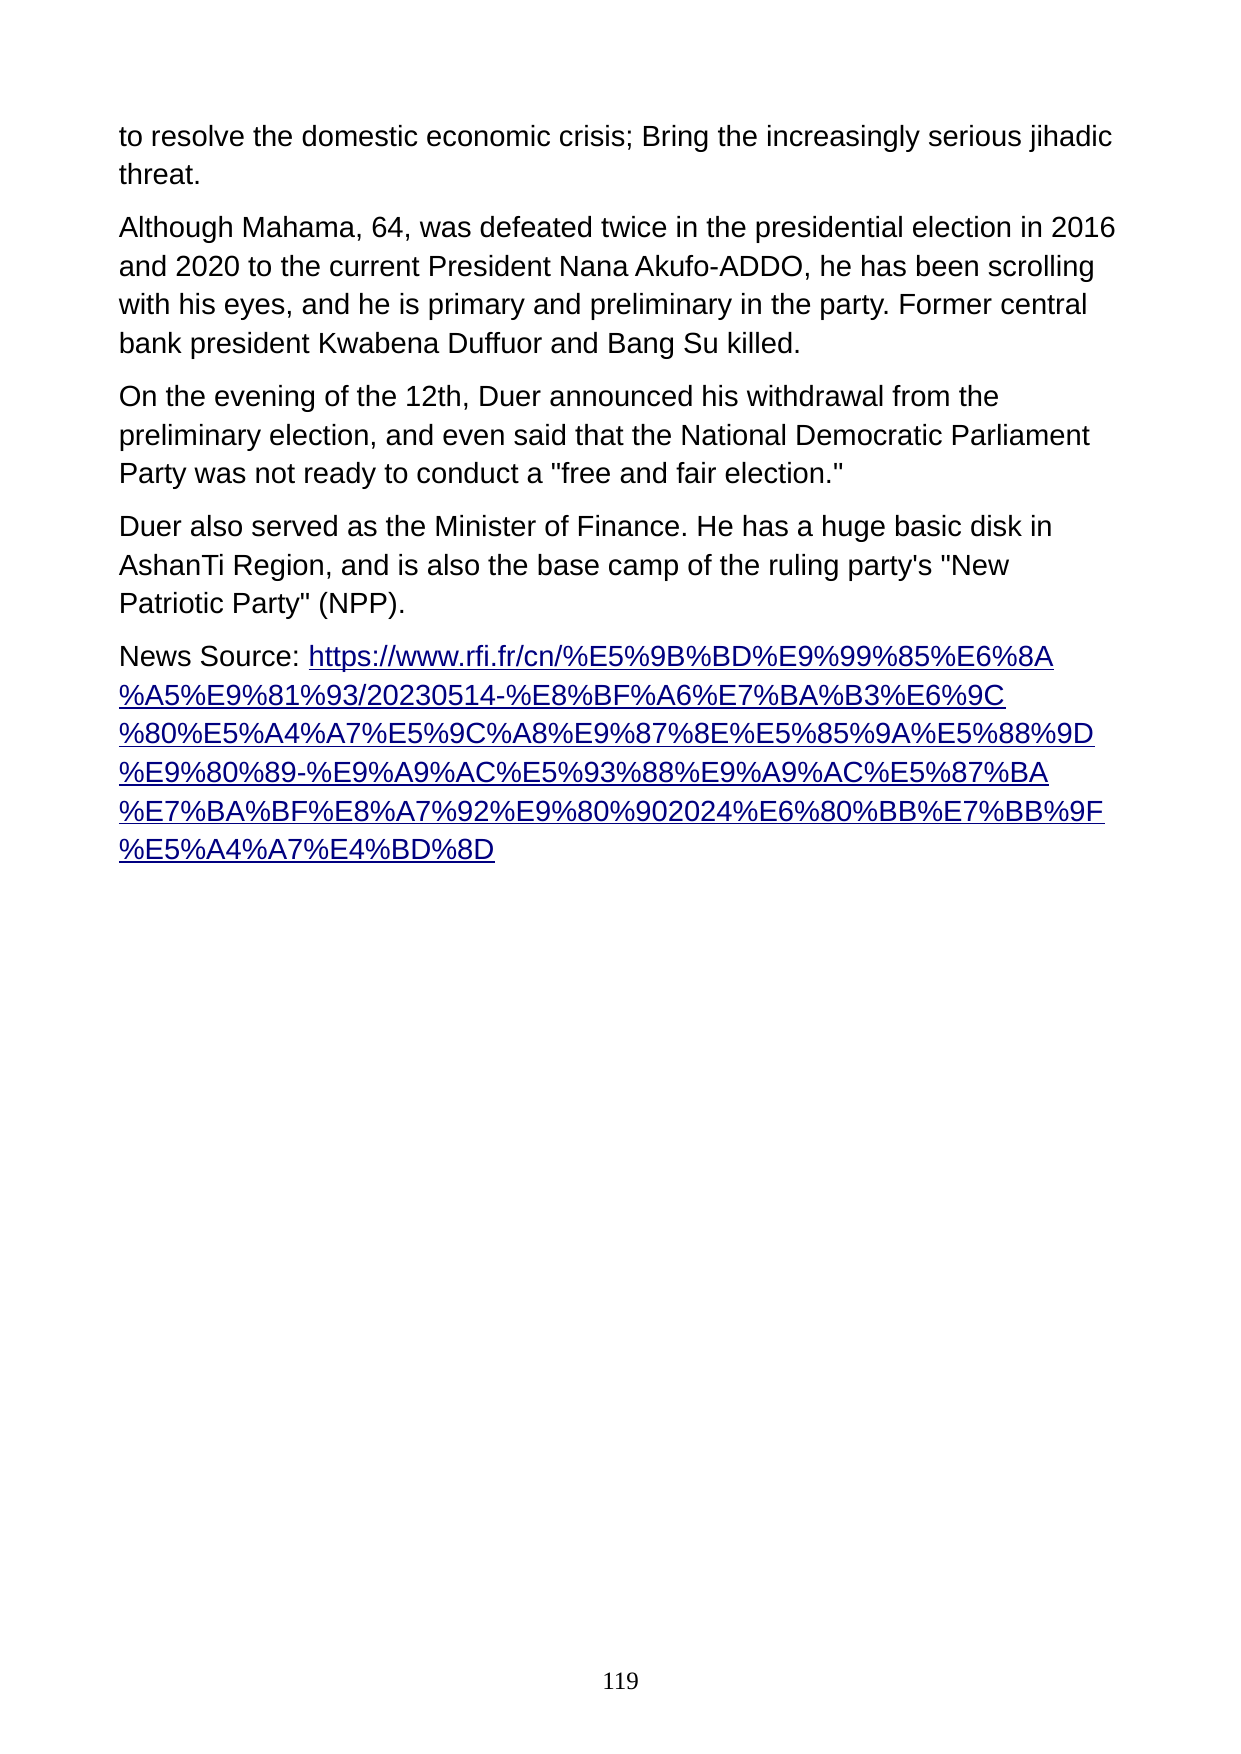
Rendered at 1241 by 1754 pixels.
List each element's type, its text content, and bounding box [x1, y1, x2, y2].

text to resolve the domestic economic crisis; Bring the increasingly serious jihadic threat. [118, 118, 1122, 191]
text Although Mahama, 64, was defeated twice in the presidential election in 2016 and 2020 to the current President Nana Akufo-ADDO, he has been scrolling with his eyes, and he is primary and preliminary in the party. Former central bank president Kwabena Duffuor and Bang Su killed. [118, 210, 1122, 359]
text Duer also served as the Minister of Finance. He has a huge basic disk in AshanTi Region, and is also the base camp of the ruling party's "New Patriotic Party" (NPP). [118, 509, 1122, 620]
text News Source: https://www.rfi.fr/cn/%E5%9B%BD%E9%99%85%E6%8A%A5%E9%81%93/20230514-%E8%BF%A6%E7%BA%B3%E6%9C%80%E5%A4%A7%E5%9C%A8%E9%87%8E%E5%85%9A%E5%88%9D%E9%80%89-%E9%A9%AC%E5%93%88%E9%A9%AC%E5%87%BA%E7%BA%BF%E8%A7%92%E9%80%902024%E6%80%BB%E7%BB%9F%E5%A4%A7%E4%BD%8D [118, 639, 1122, 866]
text On the evening of the 12th, Duer announced his withdrawal from the preliminary election, and even said that the National Democratic Parliament Party was not ready to conduct a "free and fair election." [118, 379, 1122, 489]
